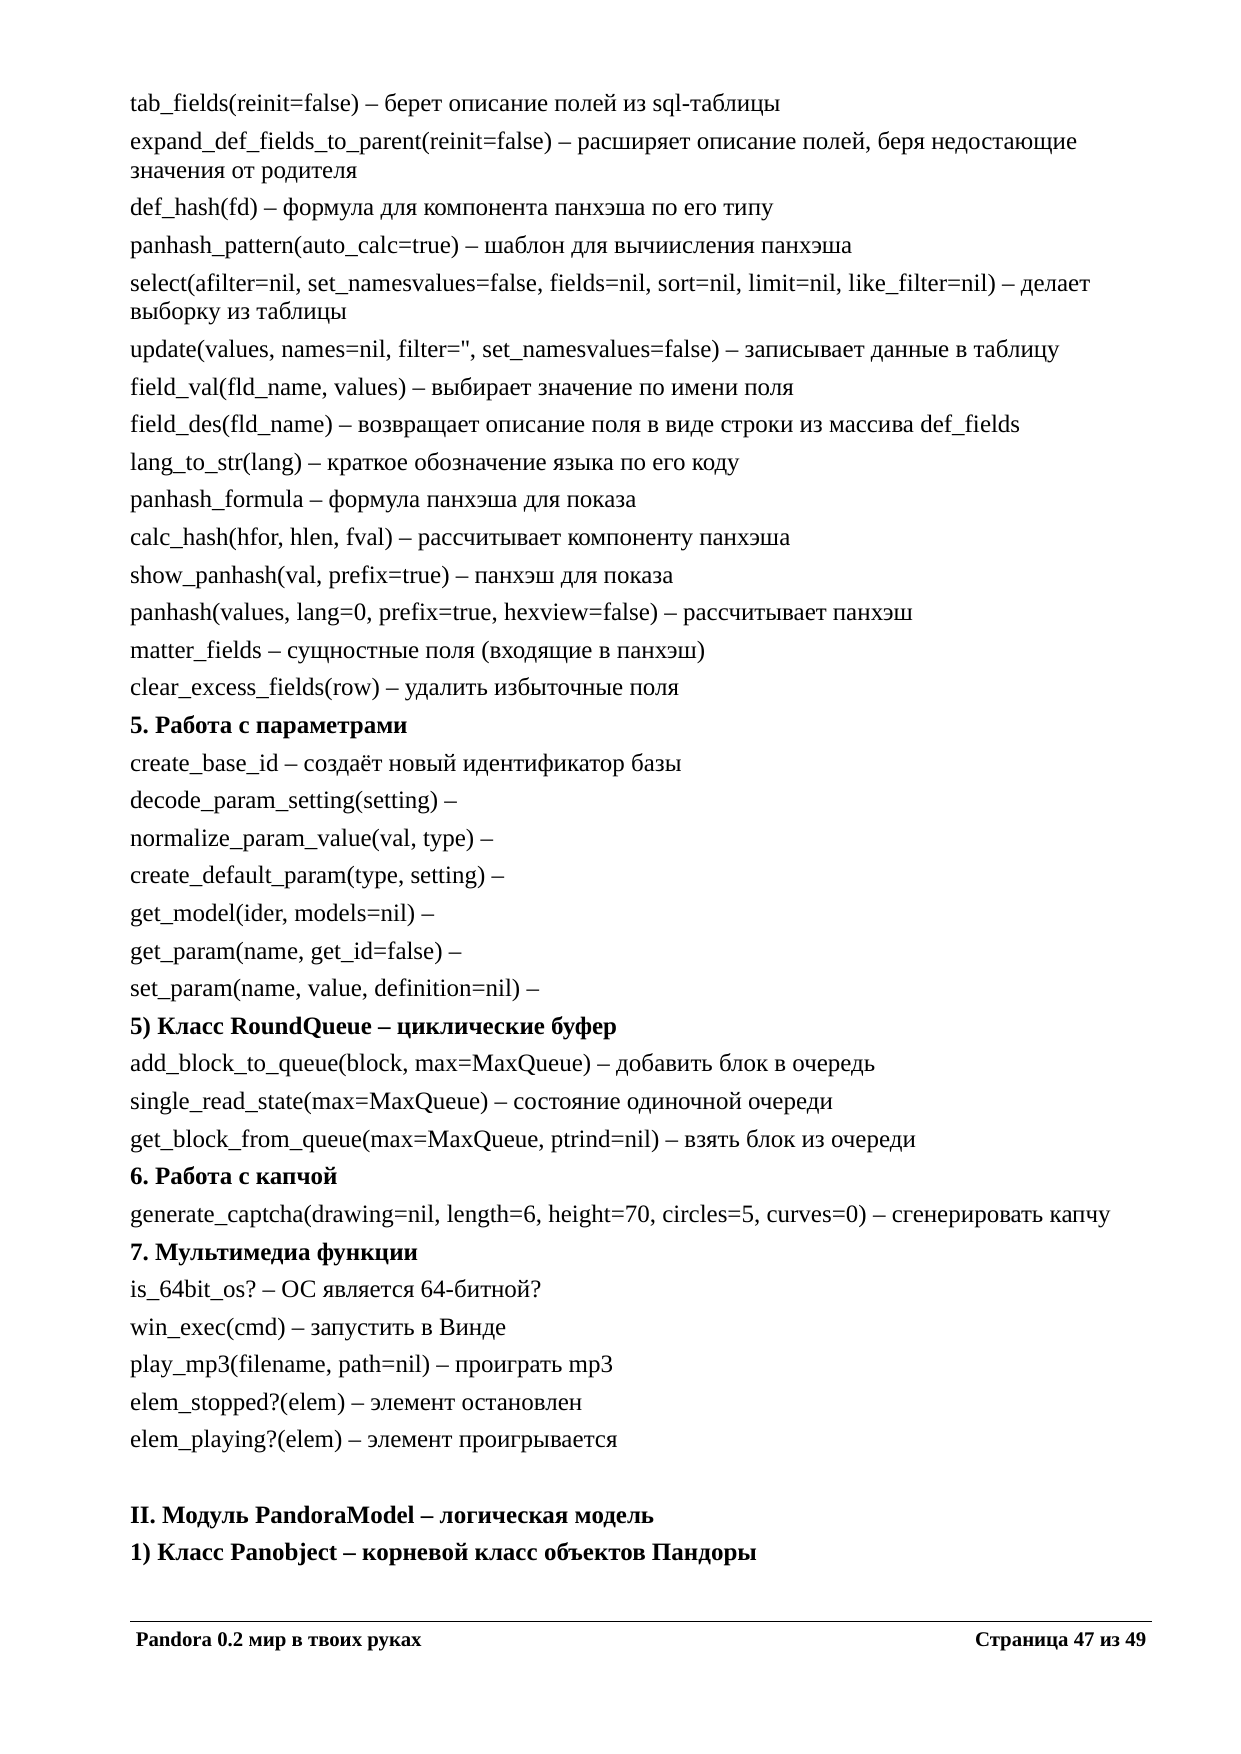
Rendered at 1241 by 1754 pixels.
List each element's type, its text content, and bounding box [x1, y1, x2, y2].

text panhash_formula – формула панхэша для показа [130, 484, 1152, 513]
text add_block_to_queue(block, max=MaxQueue) – добавить блок в очередь [130, 1048, 1152, 1077]
text win_exec(cmd) – запустить в Винде [130, 1312, 1152, 1341]
text 5. Работа с параметрами [130, 710, 1152, 739]
text lang_to_str(lang) – краткое обозначение языка по его коду [130, 447, 1152, 476]
text play_mp3(filename, path=nil) – проиграть mp3 [130, 1349, 1152, 1378]
text matter_fields – сущностные поля (входящие в панхэш) [130, 635, 1152, 664]
text generate_captcha(drawing=nil, length=6, height=70, circles=5, curves=0) – сгенерировать капчу [130, 1199, 1152, 1228]
text field_des(fld_name) – возвращает описание поля в виде строки из массива def_fields [130, 409, 1152, 438]
text get_block_from_queue(max=MaxQueue, ptrind=nil) – взять блок из очереди [130, 1124, 1152, 1152]
text normalize_param_value(val, type) – [130, 823, 1152, 852]
text get_model(ider, models=nil) – [130, 898, 1152, 927]
text set_param(name, value, definition=nil) – [130, 973, 1152, 1002]
text create_base_id – создаёт новый идентификатор базы [130, 748, 1152, 776]
text decode_param_setting(setting) – [130, 785, 1152, 814]
text 1) Класс Panobject – корневой класс объектов Пандоры [130, 1537, 1152, 1566]
text clear_excess_fields(row) – удалить избыточные поля [130, 672, 1152, 701]
text 6. Работа с капчой [130, 1161, 1152, 1190]
text elem_stopped?(elem) – элемент остановлен [130, 1387, 1152, 1416]
text select(afilter=nil, set_namesvalues=false, fields=nil, sort=nil, limit=nil, like_filter=nil) – делает выборку из таблицы [130, 268, 1152, 325]
text is_64bit_os? – ОС является 64-битной? [130, 1274, 1152, 1303]
text show_panhash(val, prefix=true) – панхэш для показа [130, 560, 1152, 588]
text panhash(values, lang=0, prefix=true, hexview=false) – рассчитывает панхэш [130, 597, 1152, 626]
text 7. Мультимедиа функции [130, 1237, 1152, 1265]
text elem_playing?(elem) – элемент проигрывается [130, 1424, 1152, 1453]
text single_read_state(max=MaxQueue) – состояние одиночной очереди [130, 1086, 1152, 1115]
text calc_hash(hfor, hlen, fval) – рассчитывает компоненту панхэша [130, 522, 1152, 551]
text expand_def_fields_to_parent(reinit=false) – расширяет описание полей, беря недостающие значения от родителя [130, 126, 1152, 184]
text 5) Класс RoundQueue – циклические буфер [130, 1011, 1152, 1040]
text create_default_param(type, setting) – [130, 861, 1152, 889]
text tab_fields(reinit=false) – берет описание полей из sql-таблицы [130, 88, 1152, 117]
text field_val(fld_name, values) – выбирает значение по имени поля [130, 372, 1152, 400]
text update(values, names=nil, filter='', set_namesvalues=false) – записывает данные в таблицу [130, 334, 1152, 363]
text II. Модуль PandoraModel – логическая модель [130, 1500, 1152, 1528]
text panhash_pattern(auto_calc=true) – шаблон для вычиисления панхэша [130, 230, 1152, 259]
text get_param(name, get_id=false) – [130, 936, 1152, 964]
text def_hash(fd) – формула для компонента панхэша по его типу [130, 192, 1152, 221]
